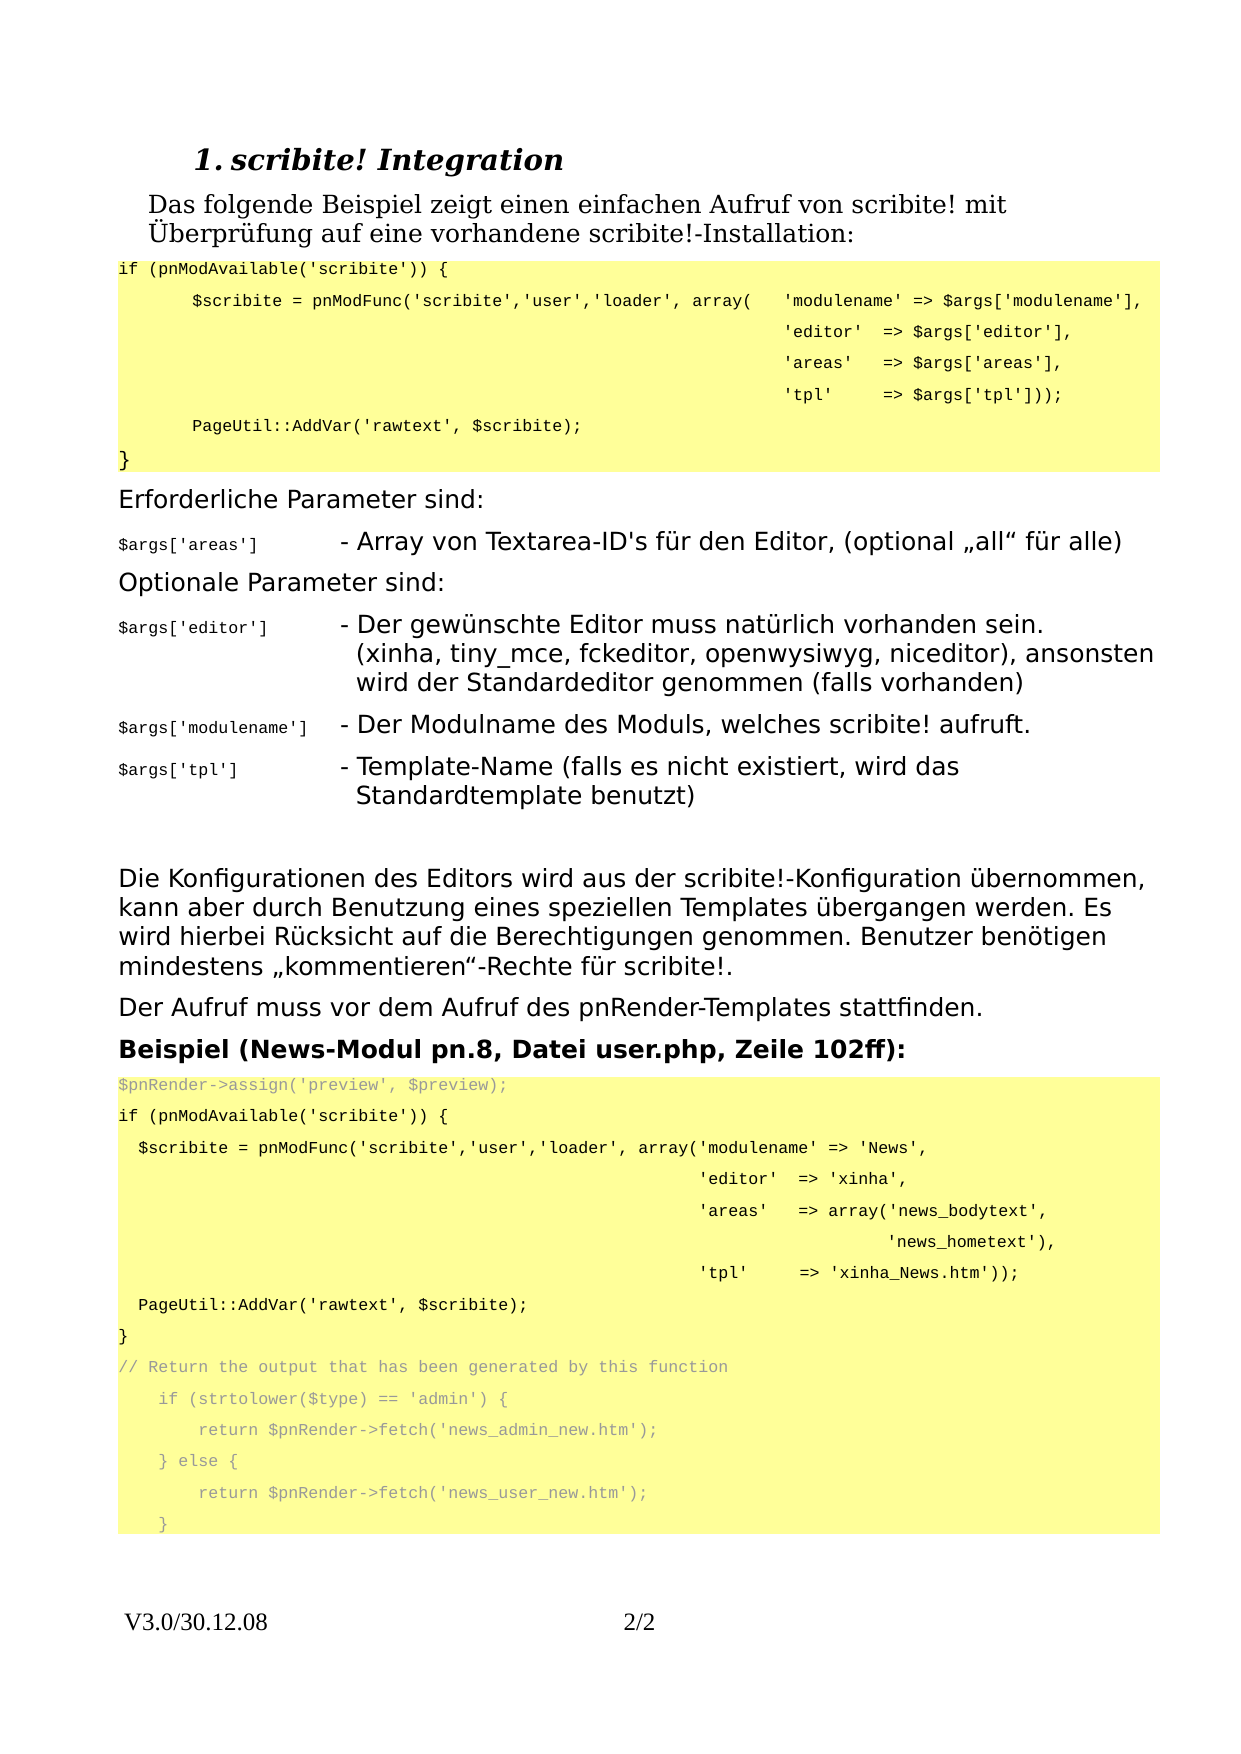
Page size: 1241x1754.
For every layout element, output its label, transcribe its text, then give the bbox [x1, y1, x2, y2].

text Erforderliche Parameter sind: [118, 485, 1160, 514]
text 'tpl' => 'xinha_News.htm')); [118, 1265, 1160, 1284]
text } else { [118, 1453, 1160, 1472]
text return $pnRender->fetch('news_admin_new.htm'); [118, 1422, 1160, 1440]
text Beispiel (News-Modul pn.8, Datei user.php, Zeile 102ff): [118, 1035, 1160, 1064]
text Das folgende Beispiel zeigt einen einfachen Aufruf von scribite! mit Überprüfung auf eine vorhandene scribite!-Installation: [148, 190, 1160, 248]
text if (pnModAvailable('scribite')) { [118, 261, 1160, 279]
text $scribite = pnModFunc('scribite','user','loader', array( 'modulename' => $args['modulename'], [118, 292, 1160, 311]
text PageUtil::AddVar('rawtext', $scribite); [118, 417, 1160, 436]
text $args['tpl'] - Template-Name (falls es nicht existiert, wird das Standardtemplate benutzt) [118, 752, 1160, 810]
text 'tpl' => $args['tpl'])); [118, 386, 1160, 405]
subtitle scribite! Integration [193, 143, 1160, 177]
text // Return the output that has been generated by this function [118, 1359, 1160, 1378]
text 'areas' => array('news_bodytext', [118, 1202, 1160, 1221]
text 'editor' => 'xinha', [118, 1171, 1160, 1189]
text PageUtil::AddVar('rawtext', $scribite); [118, 1296, 1160, 1315]
text $args['areas'] - Array von Textarea-ID's für den Editor, (optional „all“ für alle) [118, 527, 1160, 556]
text 'news_hometext'), [118, 1233, 1160, 1252]
text $pnRender->assign('preview', $preview); [118, 1077, 1160, 1096]
text $args['editor'] - Der gewünschte Editor muss natürlich vorhanden sein. (xinha, tiny_mce, fckeditor, openwysiwyg, niceditor), ansonsten wird der Standardeditor genommen (falls vorhanden) [118, 610, 1160, 697]
text return $pnRender->fetch('news_user_new.htm'); [118, 1484, 1160, 1503]
text } [118, 1516, 1160, 1534]
text $args['modulename'] - Der Modulname des Moduls, welches scribite! aufruft. [118, 710, 1160, 739]
text if (strtolower($type) == 'admin') { [118, 1390, 1160, 1409]
text 'editor' => $args['editor'], [118, 323, 1160, 342]
text Optionale Parameter sind: [118, 568, 1160, 597]
text if (pnModAvailable('scribite')) { [118, 1108, 1160, 1127]
text Der Aufruf muss vor dem Aufruf des pnRender-Templates stattfinden. [118, 993, 1160, 1022]
text $scribite = pnModFunc('scribite','user','loader', array('modulename' => 'News', [118, 1139, 1160, 1158]
text 'areas' => $args['areas'], [118, 355, 1160, 374]
text Die Konfigurationen des Editors wird aus der scribite!-Konfiguration übernommen, kann aber durch Benutzung eines speziellen Templates übergangen werden. Es wird hierbei Rücksicht auf die Berechtigungen genommen. Benutzer benötigen mindestens „kommentieren“-Rechte für scribite!. [118, 864, 1160, 981]
text } [118, 1327, 1160, 1346]
text } [118, 449, 1160, 472]
